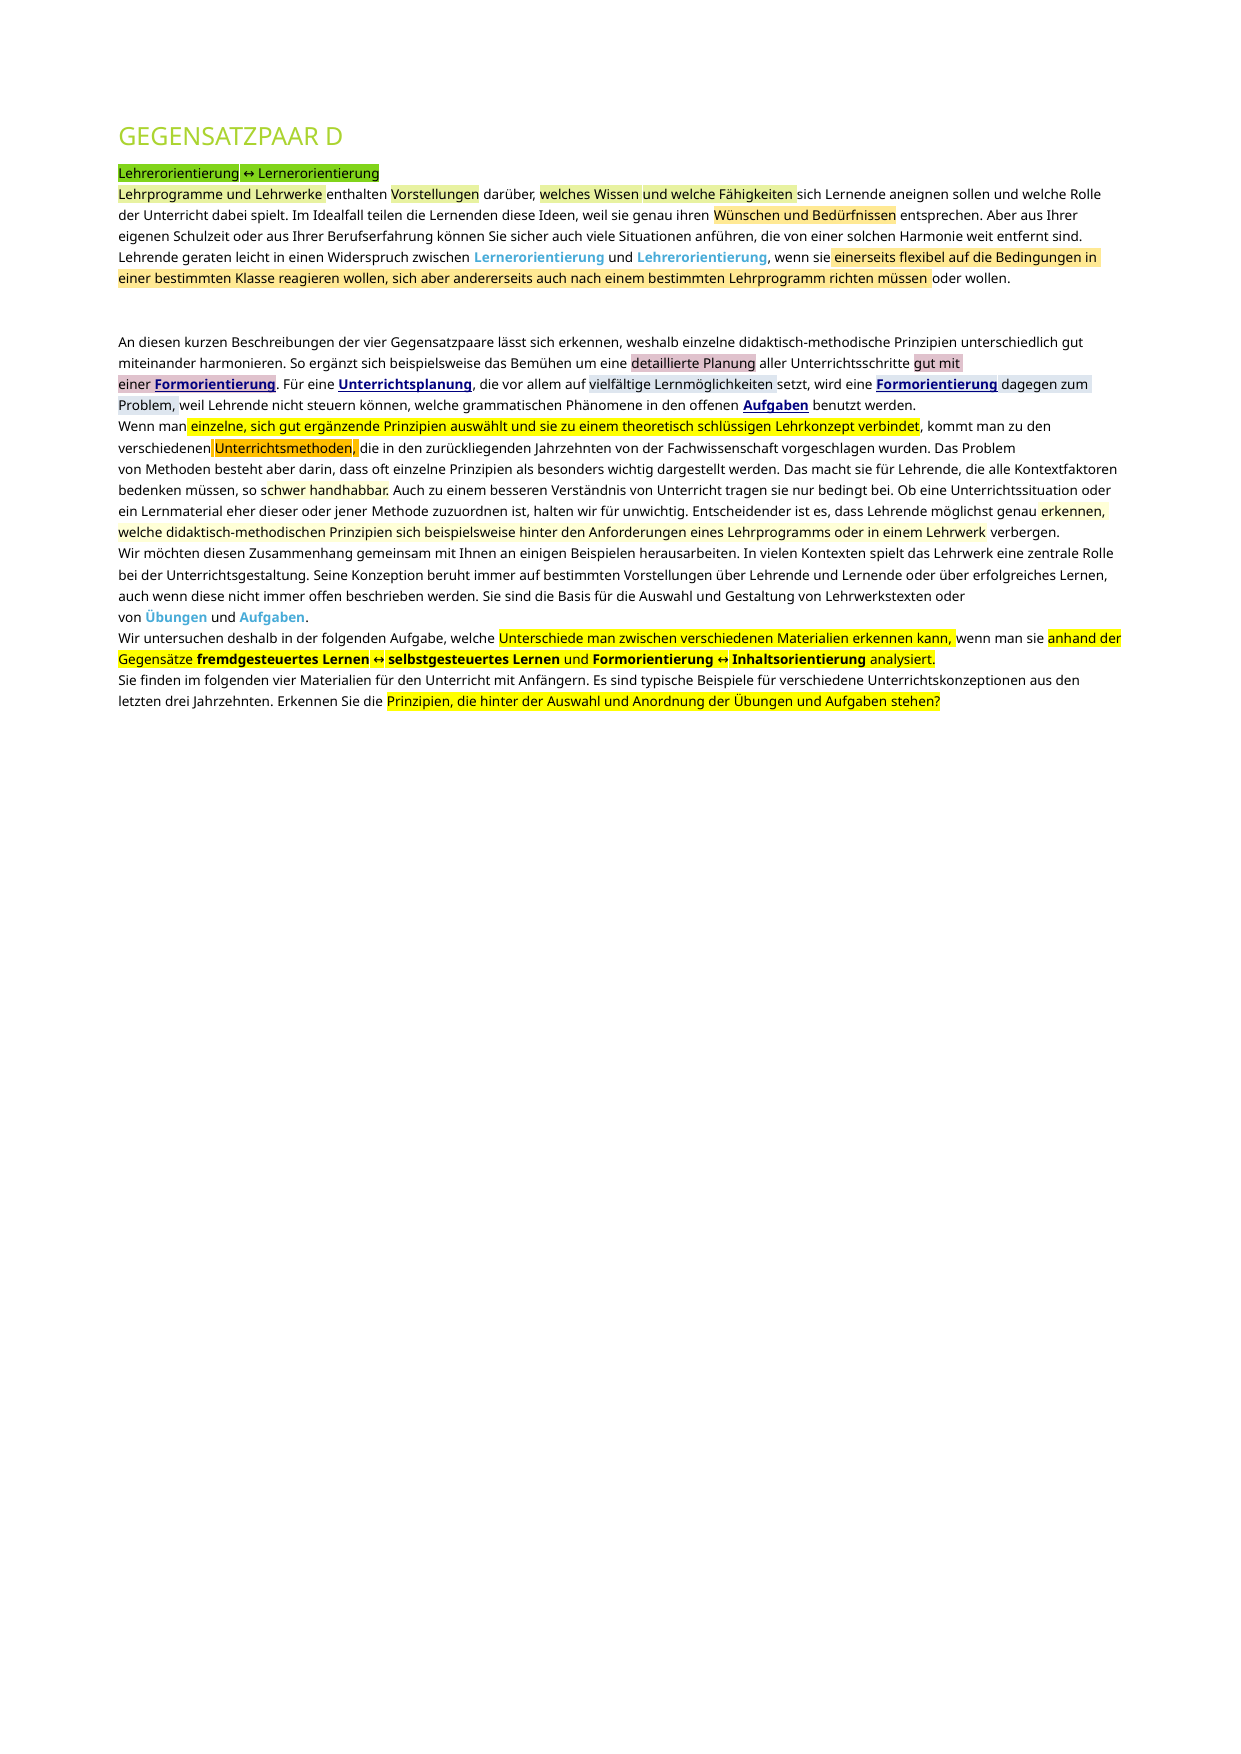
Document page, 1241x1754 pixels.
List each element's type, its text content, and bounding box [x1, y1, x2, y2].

text Wir untersuchen deshalb in der folgenden Aufgabe, welche Unterschiede man zwischen verschiedenen Materialien erkennen kann, wenn man sie anhand der Gegensätze fremdgesteuertes Lernen ↔ selbstgesteuertes Lernen und Formorientierung ↔ Inhaltsorientierung analysiert. [118, 629, 1122, 668]
text Wir möchten diesen Zusammenhang gemeinsam mit Ihnen an einigen Beispielen herausarbeiten. In vielen Kontexten spielt das Lehrwerk eine zentrale Rolle bei der Unterrichtsgestaltung. Seine Konzeption beruht immer auf bestimmten Vorstellungen über Lehrende und Lernende oder über erfolgreiches Lernen, auch wenn diese nicht immer offen beschrieben werden. Sie sind die Basis für die Auswahl und Gestaltung von Lehrwerkstexten oder von Übungen und Aufgaben. [118, 544, 1122, 626]
text Sie finden im folgenden vier Materialien für den Unterricht mit Anfängern. Es sind typische Beispiele für verschiedene Unterrichtskonzeptionen aus den letzten drei Jahrzehnten. Erkennen Sie die Prinzipien, die hinter der Auswahl und Anordnung der Übungen und Aufgaben stehen? [118, 671, 1122, 711]
text An diesen kurzen Beschreibungen der vier Gegensatzpaare lässt sich erkennen, weshalb einzelne didaktisch-methodische Prinzipien unterschiedlich gut miteinander harmonieren. So ergänzt sich beispielsweise das Bemühen um eine detaillierte Planung aller Unterrichtsschritte gut mit einer Formorientierung. Für eine Unterrichtsplanung, die vor allem auf vielfältige Lernmöglichkeiten setzt, wird eine Formorientierung dagegen zum Problem, weil Lehrende nicht steuern können, welche grammatischen Phänomene in den offenen Aufgaben benutzt werden. [118, 333, 1122, 415]
text Lehrprogramme und Lehrwerke enthalten Vorstellungen darüber, welches Wissen und welche Fähigkeiten sich Lernende aneignen sollen und welche Rolle der Unterricht dabei spielt. Im Idealfall teilen die Lernenden diese Ideen, weil sie genau ihren Wünschen und Bedürfnissen entsprechen. Aber aus Ihrer eigenen Schulzeit oder aus Ihrer Berufserfahrung können Sie sicher auch viele Situationen anführen, die von einer solchen Harmonie weit entfernt sind. Lehrende geraten leicht in einen Widerspruch zwischen Lernerorientierung und Lehrerorientierung, wenn sie einerseits flexibel auf die Bedingungen in einer bestimmten Klasse reagieren wollen, sich aber andererseits auch nach einem bestimmten Lehrprogramm richten müssen oder wollen. [118, 185, 1122, 288]
subtitle GEGENSATZPAAR D [118, 118, 1122, 152]
text Wenn man einzelne, sich gut ergänzende Prinzipien auswählt und sie zu einem theoretisch schlüssigen Lehrkonzept verbindet, kommt man zu den verschiedenen Unterrichtsmethoden, die in den zurückliegenden Jahrzehnten von der Fachwissenschaft vorgeschlagen wurden. Das Problem von Methoden besteht aber darin, dass oft einzelne Prinzipien als besonders wichtig dargestellt werden. Das macht sie für Lehrende, die alle Kontextfaktoren bedenken müssen, so schwer handhabbar. Auch zu einem besseren Verständnis von Unterricht tragen sie nur bedingt bei. Ob eine Unterrichtssituation oder ein Lernmaterial eher dieser oder jener Methode zuzuordnen ist, halten wir für unwichtig. Entscheidender ist es, dass Lehrende möglichst genau erkennen, welche didaktisch-methodischen Prinzipien sich beispielsweise hinter den Anforderungen eines Lehrprogramms oder in einem Lehrwerk verbergen. [118, 417, 1122, 542]
text Lehrerorientierung ↔ Lernerorientierung [118, 164, 1122, 182]
